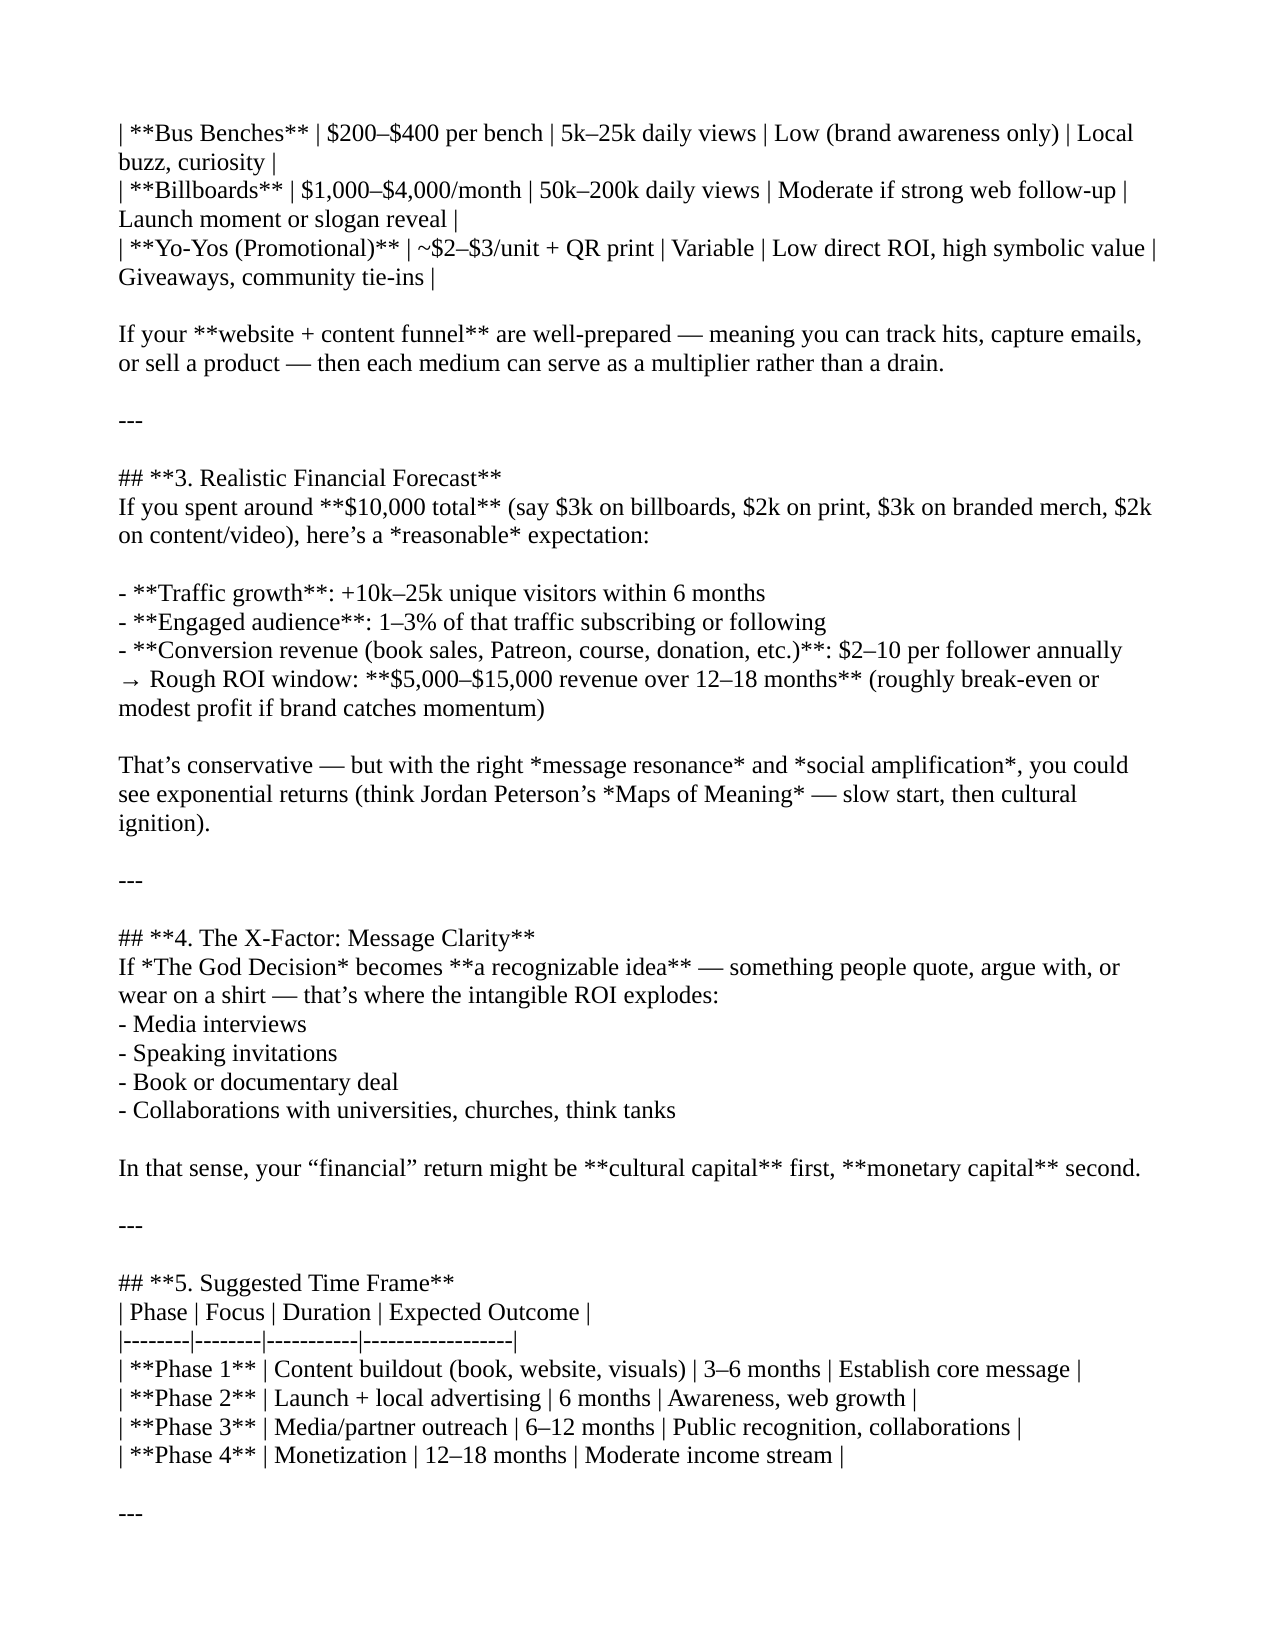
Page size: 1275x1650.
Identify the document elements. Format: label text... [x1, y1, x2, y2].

text | **Phase 2** | Launch + local advertising | 6 months | Awareness, web growth | [118, 1383, 1157, 1412]
text |--------|--------|-----------|------------------| [118, 1326, 1157, 1354]
text --- [118, 406, 1157, 434]
text - Speaking invitations [118, 1038, 1157, 1067]
text | **Phase 1** | Content buildout (book, website, visuals) | 3–6 months | Establish core message | [118, 1354, 1157, 1383]
text That’s conservative — but with the right *message resonance* and *social amplification*, you could see exponential returns (think Jordan Peterson’s *Maps of Meaning* — slow start, then cultural ignition). [118, 751, 1157, 837]
text | **Billboards** | $1,000–$4,000/month | 50k–200k daily views | Moderate if strong web follow-up | Launch moment or slogan reveal | [118, 176, 1157, 233]
text | Phase | Focus | Duration | Expected Outcome | [118, 1297, 1157, 1326]
text - **Conversion revenue (book sales, Patreon, course, donation, etc.)**: $2–10 per follower annually [118, 636, 1157, 664]
text - Media interviews [118, 1009, 1157, 1038]
text In that sense, your “financial” return might be **cultural capital** first, **monetary capital** second. [118, 1153, 1157, 1182]
text If you spent around **$10,000 total** (say $3k on billboards, $2k on print, $3k on branded merch, $2k on content/video), here’s a *reasonable* expectation: [118, 492, 1157, 549]
text - **Traffic growth**: +10k–25k unique visitors within 6 months [118, 578, 1157, 607]
text - Book or documentary deal [118, 1067, 1157, 1096]
text If *The God Decision* becomes **a recognizable idea** — something people quote, argue with, or wear on a shirt — that’s where the intangible ROI explodes: [118, 952, 1157, 1009]
text - Collaborations with universities, churches, think tanks [118, 1096, 1157, 1124]
text | **Phase 4** | Monetization | 12–18 months | Moderate income stream | [118, 1441, 1157, 1469]
text --- [118, 1211, 1157, 1239]
text --- [118, 1498, 1157, 1527]
text | **Bus Benches** | $200–$400 per bench | 5k–25k daily views | Low (brand awareness only) | Local buzz, curiosity | [118, 118, 1157, 176]
text --- [118, 866, 1157, 894]
text ## **4. The X-Factor: Message Clarity** [118, 923, 1157, 952]
text | **Phase 3** | Media/partner outreach | 6–12 months | Public recognition, collaborations | [118, 1412, 1157, 1441]
text ## **5. Suggested Time Frame** [118, 1268, 1157, 1297]
text | **Yo-Yos (Promotional)** | ~$2–$3/unit + QR print | Variable | Low direct ROI, high symbolic value | Giveaways, community tie-ins | [118, 233, 1157, 291]
text ## **3. Realistic Financial Forecast** [118, 463, 1157, 492]
text → Rough ROI window: **$5,000–$15,000 revenue over 12–18 months** (roughly break-even or modest profit if brand catches momentum) [118, 664, 1157, 722]
text If your **website + content funnel** are well-prepared — meaning you can track hits, capture emails, or sell a product — then each medium can serve as a multiplier rather than a drain. [118, 319, 1157, 377]
text - **Engaged audience**: 1–3% of that traffic subscribing or following [118, 607, 1157, 636]
